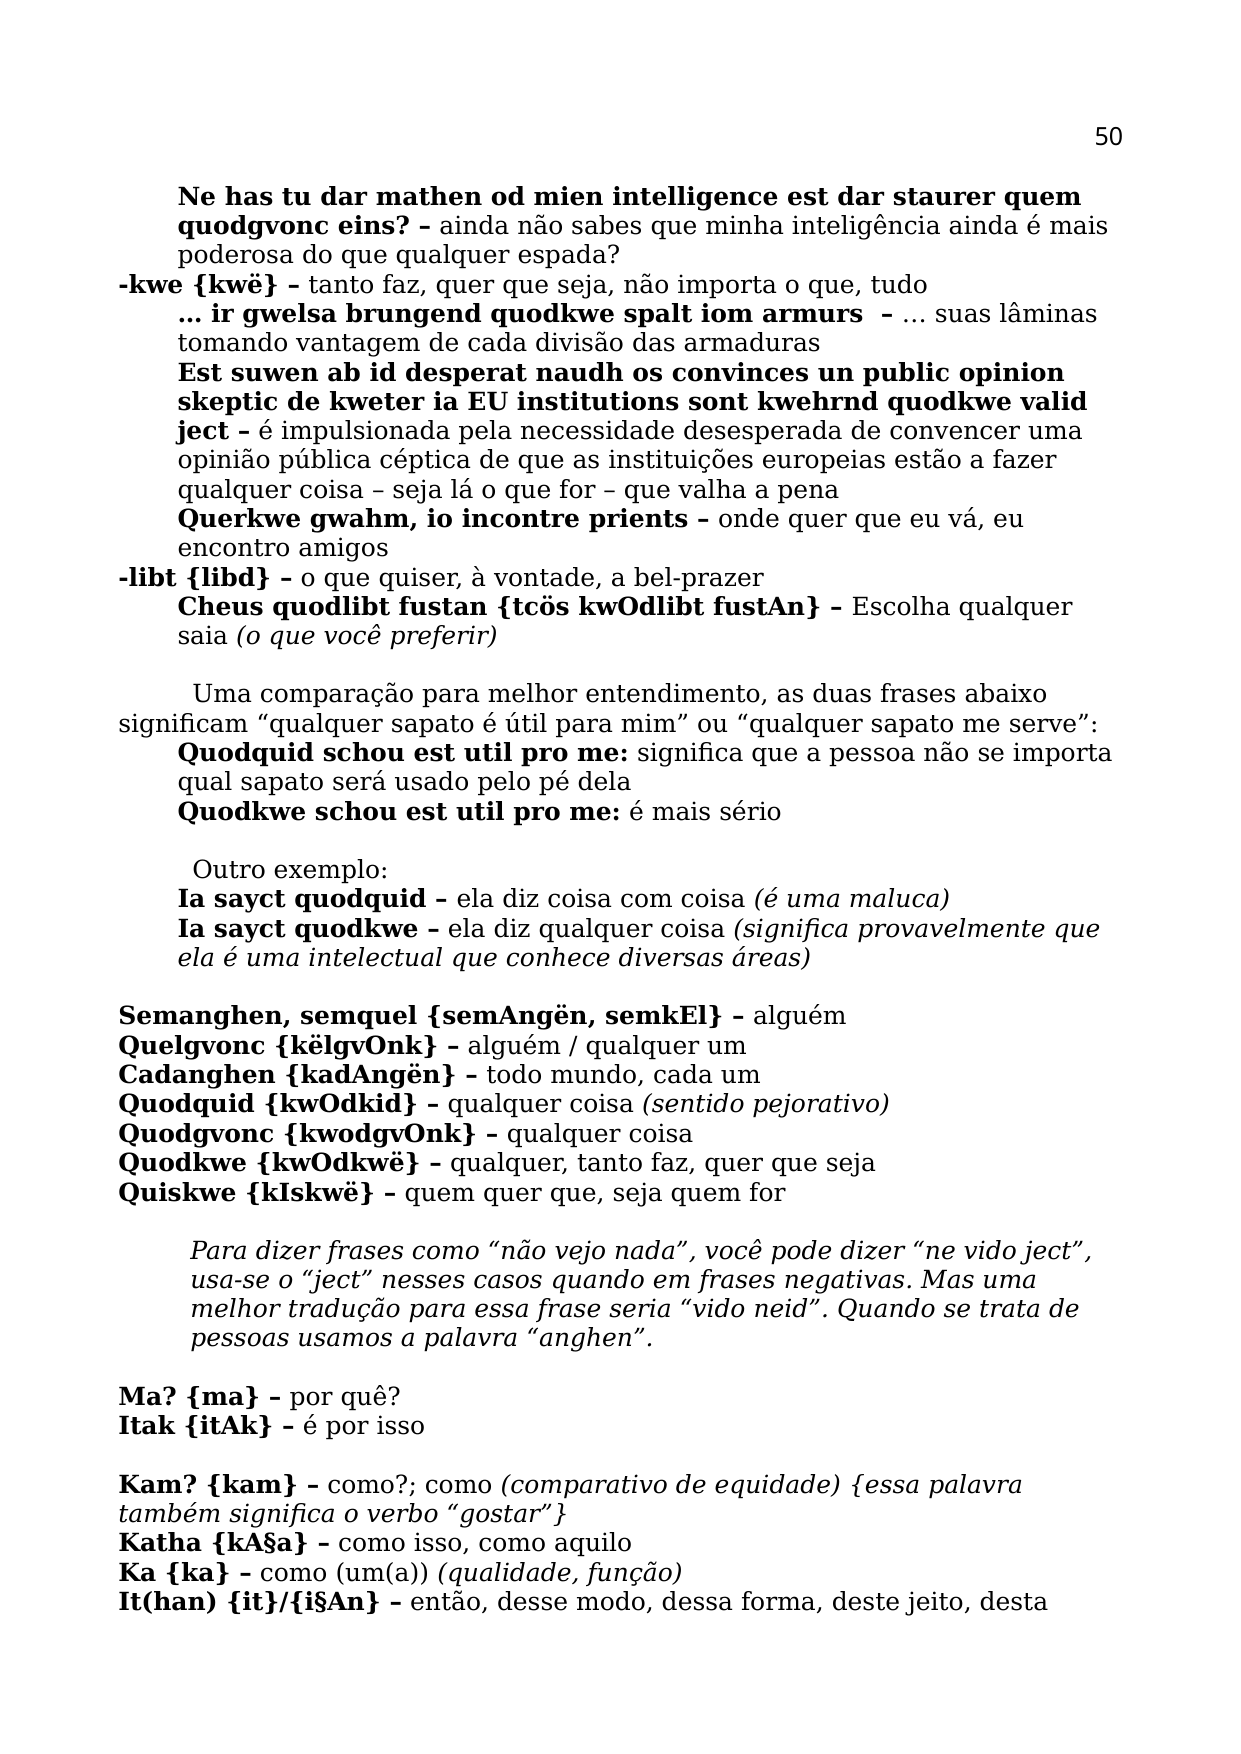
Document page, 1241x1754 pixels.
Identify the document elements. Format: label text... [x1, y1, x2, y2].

text Uma comparação para melhor entendimento, as duas frases abaixo significam “qualquer sapato é útil para mim” ou “qualquer sapato me serve”: [118, 679, 1123, 738]
text Quelgvonc {këlgvOnk} – alguém / qualquer um [118, 1031, 1123, 1060]
text Quodquid schou est util pro me: significa que a pessoa não se importa qual sapato será usado pelo pé dela [177, 738, 1123, 796]
text Quodquid {kwOdkid} – qualquer coisa (sentido pejorativo) [118, 1089, 1123, 1119]
text Itak {itAk} – é por isso [118, 1411, 1123, 1441]
text Para dizer frases como “não vejo nada”, você pode dizer “ne vido ject”, usa-se o “ject” nesses casos quando em frases negativas. Mas uma melhor tradução para essa frase seria “vido neid”. Quando se trata de pessoas usamos a palavra “anghen”. [190, 1236, 1123, 1353]
text Est suwen ab id desperat naudh os convinces un public opinion skeptic de kweter ia EU institutions sont kwehrnd quodkwe valid ject – é impulsionada pela necessidade desesperada de convencer uma opinião pública céptica de que as instituições europeias estão a fazer qualquer coisa – seja lá o que for – que valha a pena [177, 357, 1123, 504]
text Katha {kA§a} – como isso, como aquilo [118, 1528, 1123, 1558]
text -libt {libd} – o que quiser, à vontade, a bel-prazer [118, 562, 1123, 592]
text Quodkwe {kwOdkwë} – qualquer, tanto faz, quer que seja [118, 1148, 1123, 1177]
text Ma? {ma} – por quê? [118, 1382, 1123, 1411]
text Semanghen, semquel {semAngën, semkEl} – alguém [118, 1001, 1123, 1031]
text Ia sayct quodquid – ela diz coisa com coisa (é uma maluca) [177, 884, 1123, 913]
text Outro exemplo: [118, 855, 1123, 884]
text Querkwe gwahm, io incontre prients – onde quer que eu vá, eu encontro amigos [177, 504, 1123, 562]
text Kam? {kam} – como?; como (comparativo de equidade) {essa palavra também significa o verbo “gostar”} [118, 1470, 1123, 1528]
text … ir gwelsa brungend quodkwe spalt iom armurs – … suas lâminas tomando vantagem de cada divisão das armaduras [177, 299, 1123, 357]
text It(han) {it}/{i§An} – então, desse modo, dessa forma, deste jeito, desta [118, 1587, 1123, 1616]
text Quodgvonc {kwodgvOnk} – qualquer coisa [118, 1119, 1123, 1148]
text Quiskwe {kIskwë} – quem quer que, seja quem for [118, 1177, 1123, 1207]
text -kwe {kwë} – tanto faz, quer que seja, não importa o que, tudo [118, 269, 1123, 299]
text Cheus quodlibt fustan {tcös kwOdlibt fustAn} – Escolha qualquer saia (o que você preferir) [177, 592, 1123, 650]
text Ia sayct quodkwe – ela diz qualquer coisa (significa provavelmente que ela é uma intelectual que conhece diversas áreas) [177, 913, 1123, 972]
text Ne has tu dar mathen od mien intelligence est dar staurer quem quodgvonc eins? – ainda não sabes que minha inteligência ainda é mais poderosa do que qualquer espada? [177, 182, 1123, 269]
text Quodkwe schou est util pro me: é mais sério [177, 796, 1123, 826]
text Cadanghen {kadAngën} – todo mundo, cada um [118, 1060, 1123, 1089]
text Ka {ka} – como (um(a)) (qualidade, função) [118, 1558, 1123, 1587]
